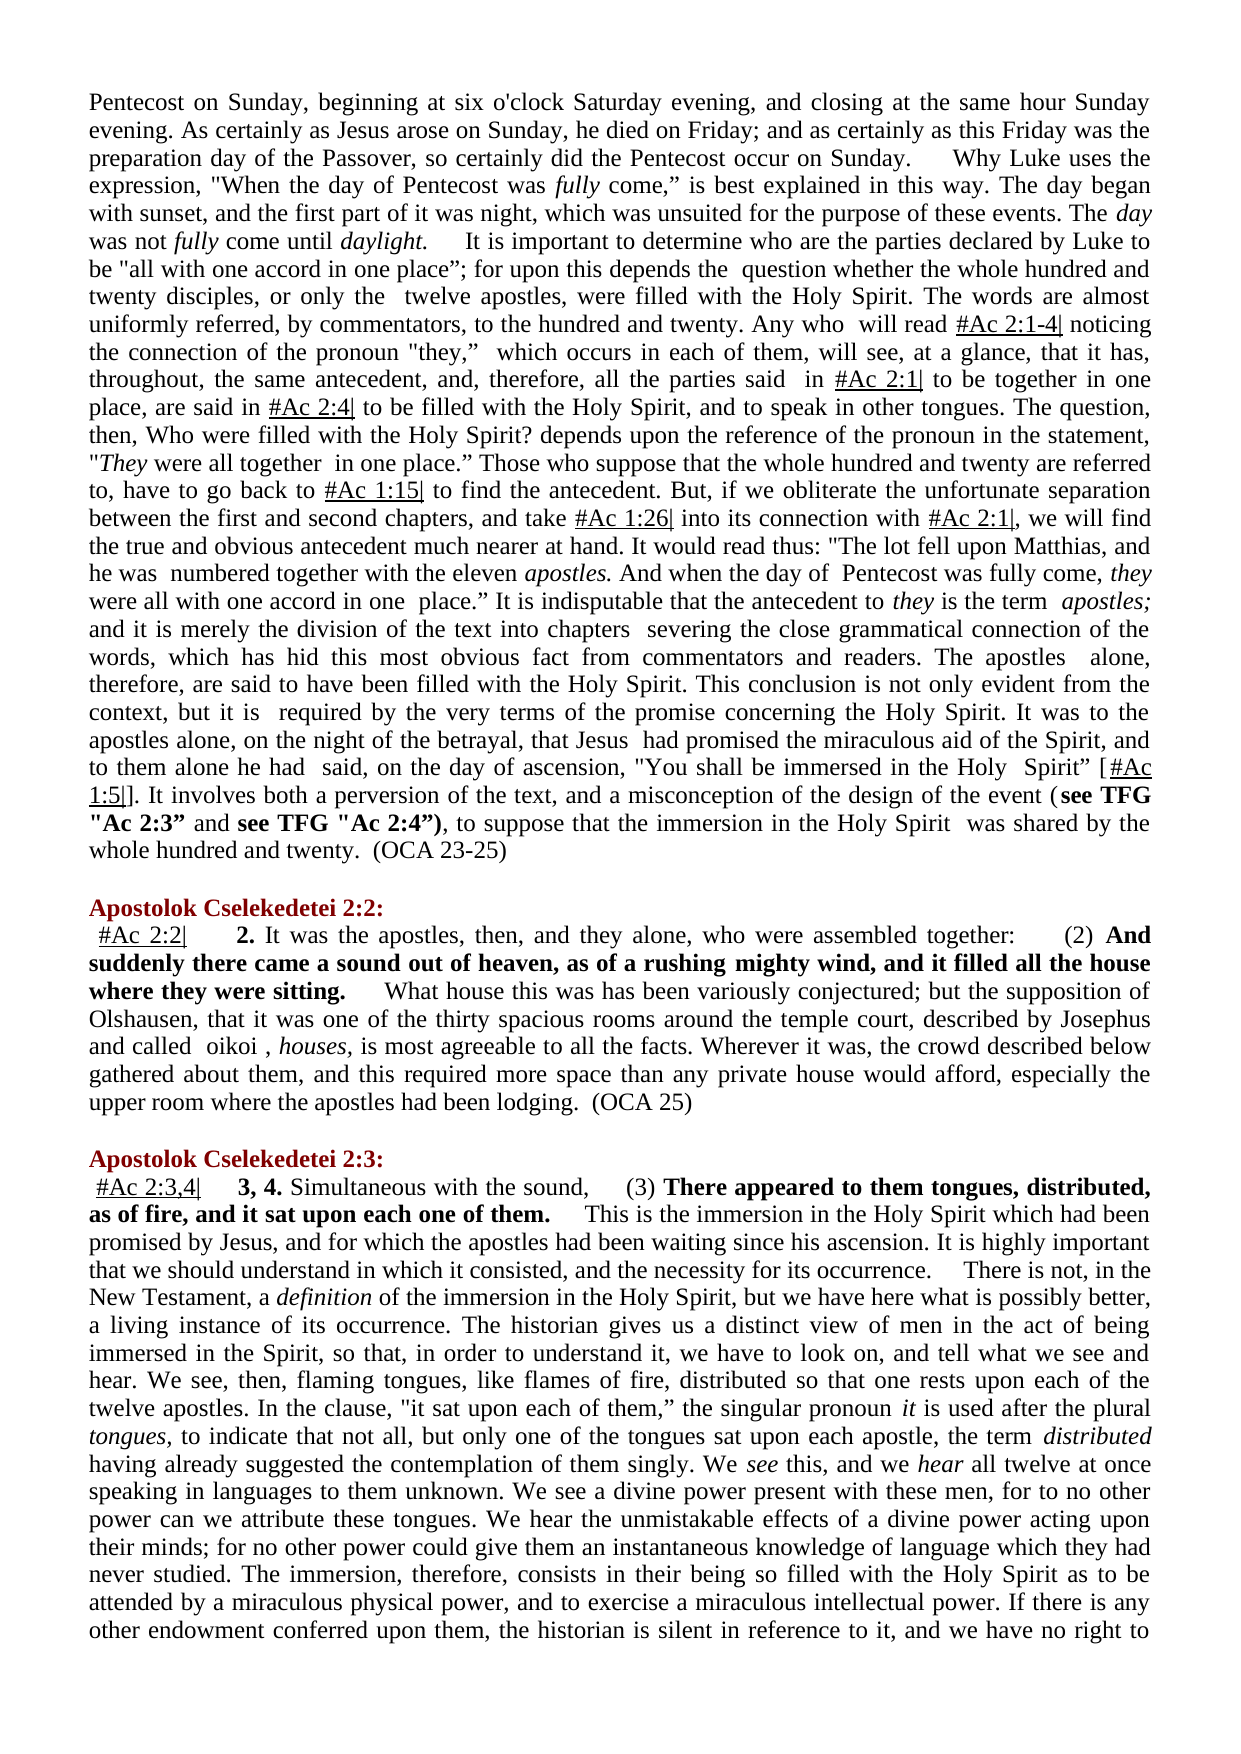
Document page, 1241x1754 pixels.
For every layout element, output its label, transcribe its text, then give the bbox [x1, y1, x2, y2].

text Apostolok Cselekedetei 2:3: [88, 1145, 1152, 1173]
text Apostolok Cselekedetei 2:2: [88, 894, 1152, 922]
text #Ac 2:3,4| 3, 4. Simultaneous with the sound, (3) There appeared to them tongues, distributed, as of fire, and it sat upon each one of them. This is the immersion in the Holy Spirit which had been promised by Jesus, and for which the apostles had been waiting since his ascension. It is highly important that we should understand in which it consisted, and the necessity for its occurrence. There is not, in the New Testament, a definition of the immersion in the Holy Spirit, but we have here what is possibly better, a living instance of its occurrence. The historian gives us a distinct view of men in the act of being immersed in the Spirit, so that, in order to understand it, we have to look on, and tell what we see and hear. We see, then, flaming tongues, like flames of fire, distributed so that one rests upon each of the twelve apostles. In the clause, "it sat upon each of them,” the singular pronoun it is used after the plural tongues, to indicate that not all, but only one of the tongues sat upon each apostle, the term distributed having already suggested the contemplation of them singly. We see this, and we hear all twelve at once speaking in languages to them unknown. We see a divine power present with these men, for to no other power can we attribute these tongues. We hear the unmistakable effects of a divine power acting upon their minds; for no other power could give them an instantaneous knowledge of language which they had never studied. The immersion, therefore, consists in their being so filled with the Holy Spirit as to be attended by a miraculous physical power, and to exercise a miraculous intellectual power. If there is any other endowment conferred upon them, the historian is silent in reference to it, and we have no right to [88, 1173, 1152, 1644]
text Pentecost on Sunday, beginning at six o'clock Saturday evening, and closing at the same hour Sunday evening. As certainly as Jesus arose on Sunday, he died on Friday; and as certainly as this Friday was the preparation day of the Passover, so certainly did the Pentecost occur on Sunday. Why Luke uses the expression, "When the day of Pentecost was fully come,” is best explained in this way. The day began with sunset, and the first part of it was night, which was unsuited for the purpose of these events. The day was not fully come until daylight. It is important to determine who are the parties declared by Luke to be "all with one accord in one place”; for upon this depends the question whether the whole hundred and twenty disciples, or only the twelve apostles, were filled with the Holy Spirit. The words are almost uniformly referred, by commentators, to the hundred and twenty. Any who will read #Ac 2:1-4| noticing the connection of the pronoun "they,” which occurs in each of them, will see, at a glance, that it has, throughout, the same antecedent, and, therefore, all the parties said in #Ac 2:1| to be together in one place, are said in #Ac 2:4| to be filled with the Holy Spirit, and to speak in other tongues. The question, then, Who were filled with the Holy Spirit? depends upon the reference of the pronoun in the statement, "They were all together in one place.” Those who suppose that the whole hundred and twenty are referred to, have to go back to #Ac 1:15| to find the antecedent. But, if we obliterate the unfortunate separation between the first and second chapters, and take #Ac 1:26| into its connection with #Ac 2:1|, we will find the true and obvious antecedent much nearer at hand. It would read thus: "The lot fell upon Matthias, and he was numbered together with the eleven apostles. And when the day of Pentecost was fully come, they were all with one accord in one place.” It is indisputable that the antecedent to they is the term apostles; and it is merely the division of the text into chapters severing the close grammatical connection of the words, which has hid this most obvious fact from commentators and readers. The apostles alone, therefore, are said to have been filled with the Holy Spirit. This conclusion is not only evident from the context, but it is required by the very terms of the promise concerning the Holy Spirit. It was to the apostles alone, on the night of the betrayal, that Jesus had promised the miraculous aid of the Spirit, and to them alone he had said, on the day of ascension, "You shall be immersed in the Holy Spirit” [#Ac 1:5|]. It involves both a perversion of the text, and a misconception of the design of the event (see TFG "Ac 2:3” and see TFG "Ac 2:4”), to suppose that the immersion in the Holy Spirit was shared by the whole hundred and twenty. (OCA 23-25) [88, 88, 1152, 864]
text #Ac 2:2| 2. It was the apostles, then, and they alone, who were assembled together: (2) And suddenly there came a sound out of heaven, as of a rushing mighty wind, and it filled all the house where they were sitting. What house this was has been variously conjectured; but the supposition of Olshausen, that it was one of the thirty spacious rooms around the temple court, described by Josephus and called oikoi , houses, is most agreeable to all the facts. Wherever it was, the crowd described below gathered about them, and this required more space than any private house would afford, especially the upper room where the apostles had been lodging. (OCA 25) [88, 922, 1152, 1116]
